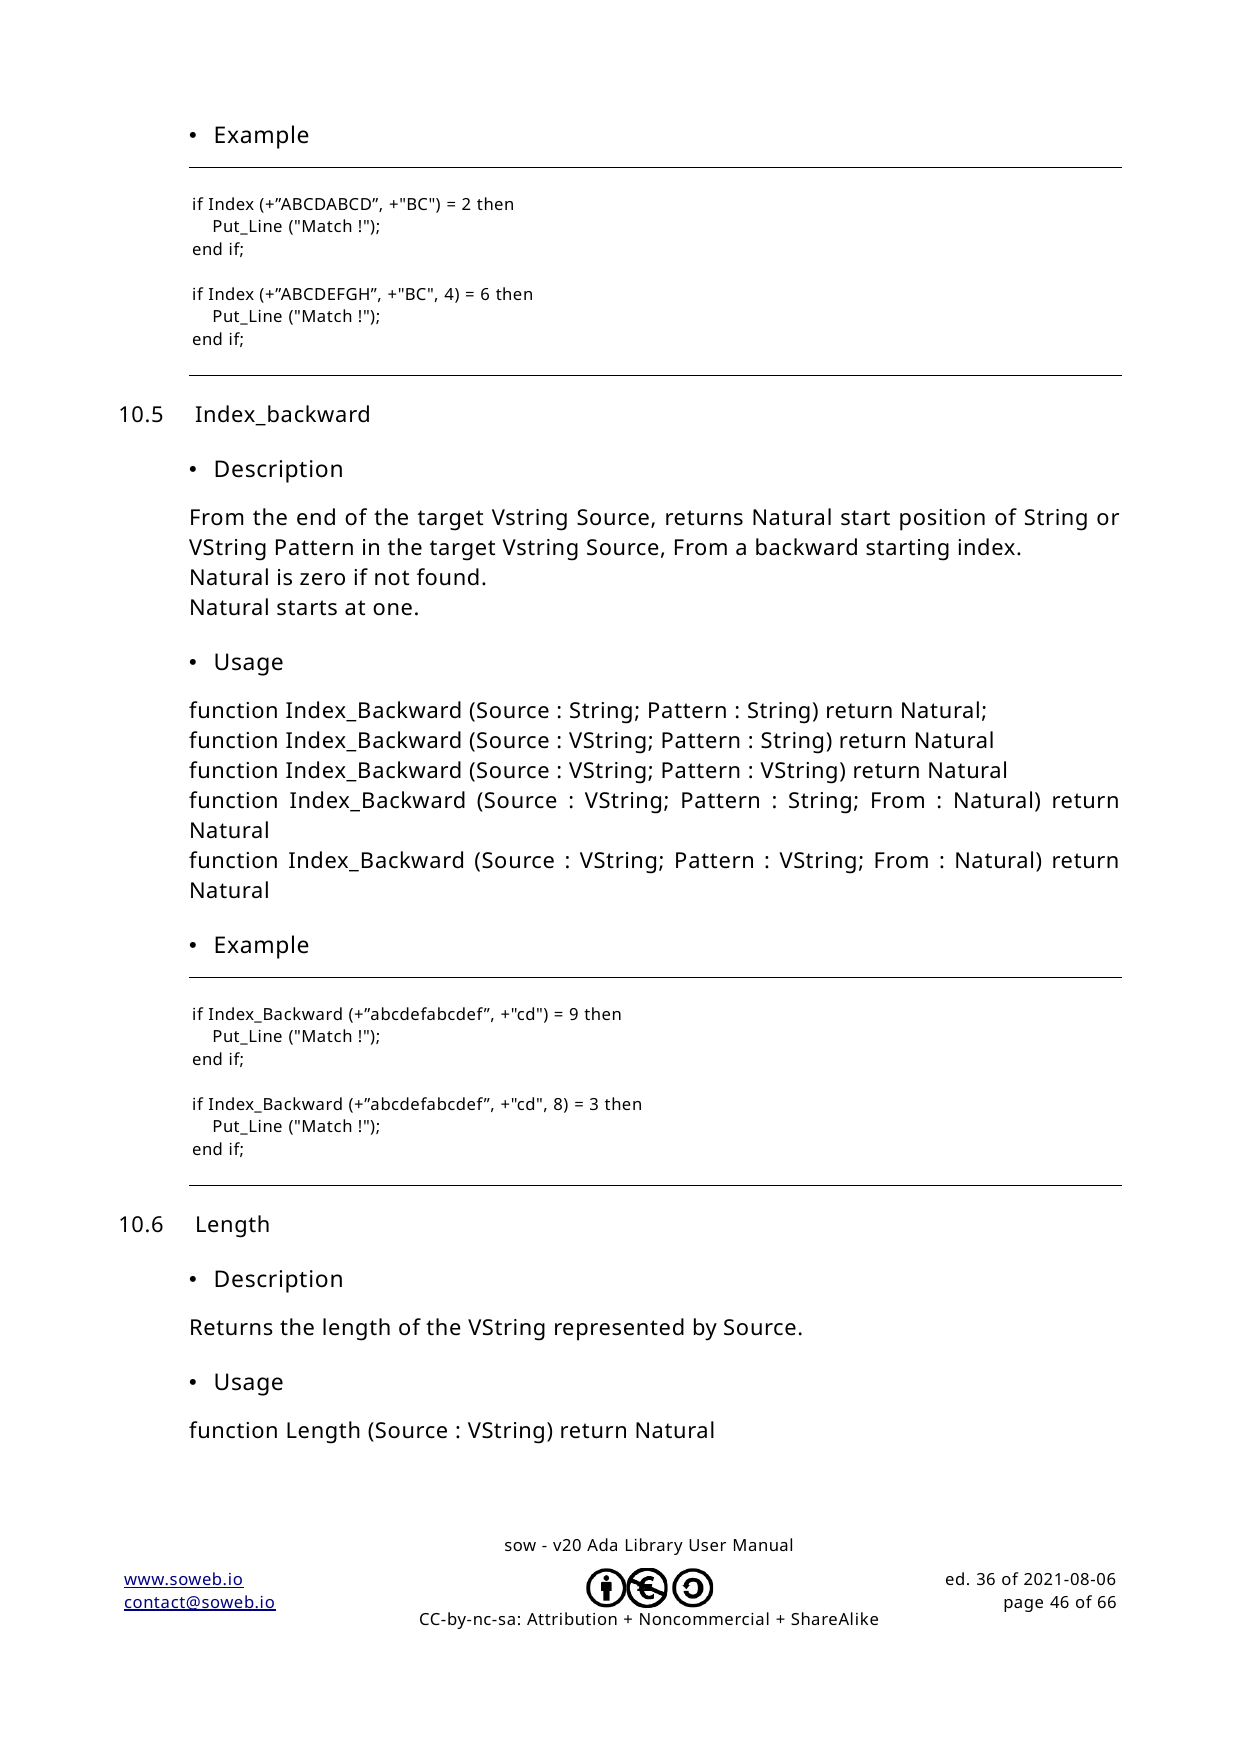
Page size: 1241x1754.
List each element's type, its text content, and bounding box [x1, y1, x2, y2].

subtitle Example [189, 118, 1122, 149]
text From the end of the target Vstring Source, returns Natural start position of String or VString Pattern in the target Vstring Source, From a backward starting index. [189, 502, 1122, 562]
list end if; [189, 324, 1122, 375]
text function Index_Backward (Source : VString; Pattern : String) return Natural [189, 724, 1122, 754]
list end if; if Index_Backward (+”abcdefabcdef”, +"cd", 8) = 3 then [189, 1044, 1122, 1112]
subtitle Example [189, 928, 1122, 959]
list Put_Line ("Match !"); [189, 212, 1122, 234]
picture [585, 1568, 668, 1608]
list Put_Line ("Match !"); [189, 1022, 1122, 1044]
list Put_Line ("Match !"); [189, 1112, 1122, 1134]
subtitle Description [189, 453, 1122, 484]
list if Index_Backward (+”abcdefabcdef”, +"cd") = 9 then [189, 978, 1122, 1022]
text function Index_Backward (Source : String; Pattern : String) return Natural; [189, 694, 1122, 724]
text Natural starts at one. [189, 592, 1122, 622]
text function Index_Backward (Source : VString; Pattern : String; From : Natural) return Natural [189, 784, 1122, 844]
subtitle Usage [189, 1366, 1122, 1397]
list Put_Line ("Match !"); [189, 302, 1122, 324]
list if Index (+”ABCDABCD”, +"BC") = 2 then [189, 168, 1122, 212]
text function Index_Backward (Source : VString; Pattern : VString; From : Natural) return Natural [189, 844, 1122, 904]
subtitle Description [189, 1263, 1122, 1294]
text Natural is zero if not found. [189, 562, 1122, 592]
text Returns the length of the VString represented by Source. [189, 1312, 1122, 1342]
picture [672, 1568, 714, 1608]
subtitle Usage [189, 646, 1122, 677]
subtitle Index_backward [118, 399, 1122, 429]
text function Length (Source : VString) return Natural [189, 1414, 1122, 1444]
list end if; if Index (+”ABCDEFGH”, +"BC", 4) = 6 then [189, 234, 1122, 302]
text function Index_Backward (Source : VString; Pattern : VString) return Natural [189, 754, 1122, 784]
subtitle Length [118, 1209, 1122, 1239]
list end if; [189, 1134, 1122, 1185]
